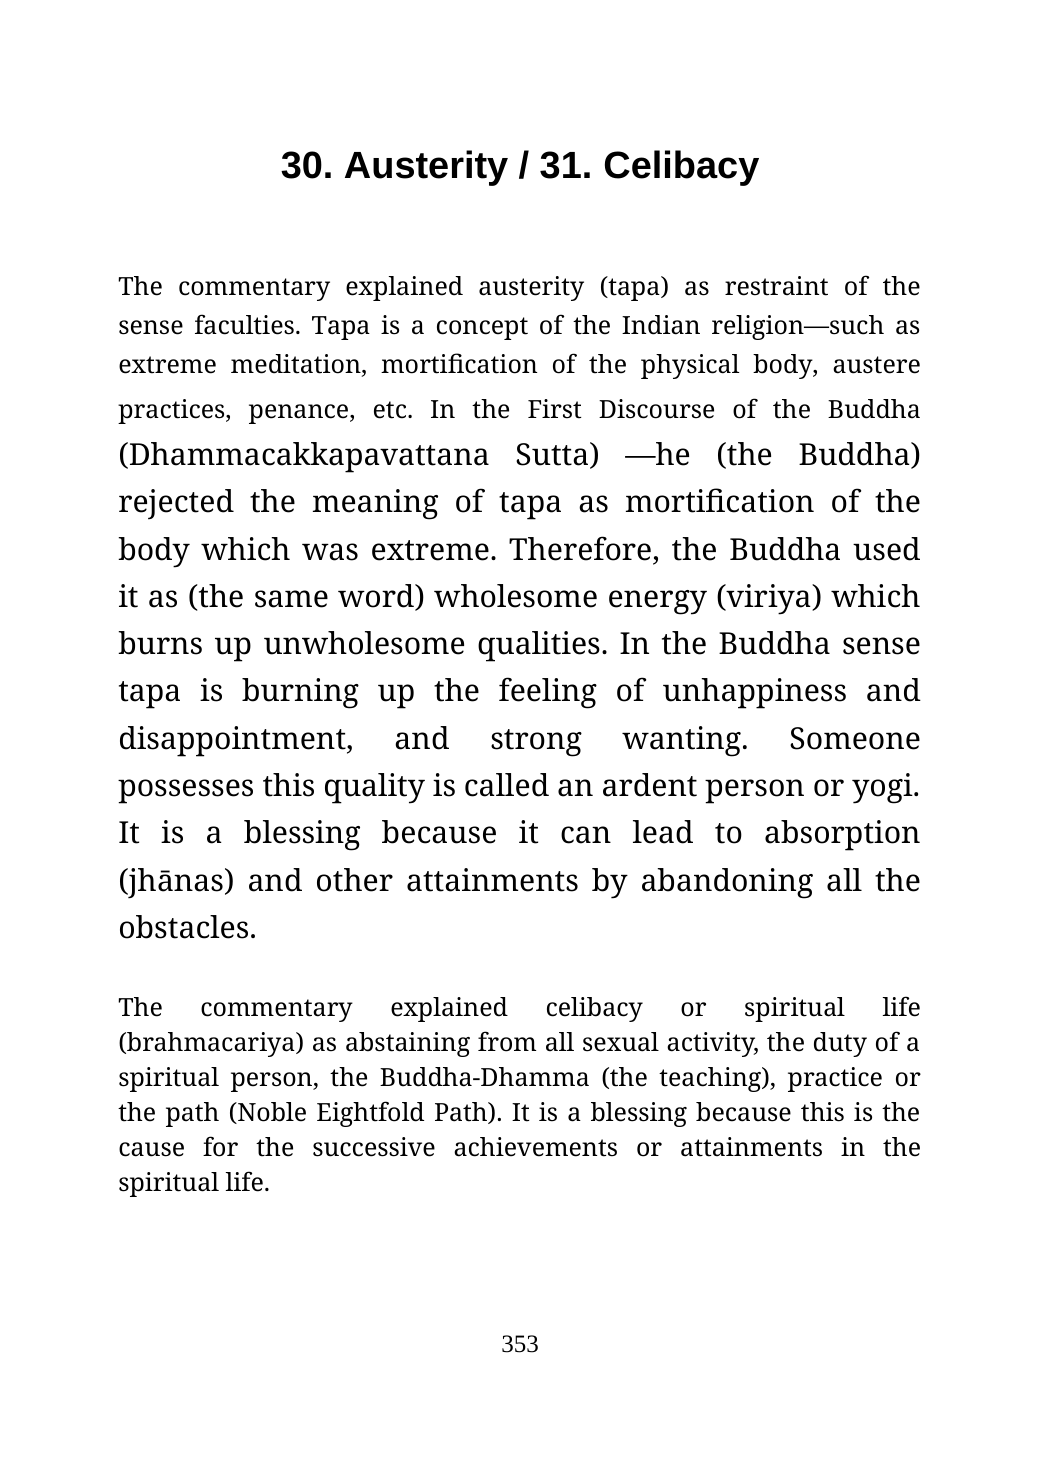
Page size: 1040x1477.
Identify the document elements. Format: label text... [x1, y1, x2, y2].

text The commentary explained austerity (tapa) as restraint of the sense faculties. Tapa is a concept of the Indian religion—such as extreme meditation, mortification of the physical body, austere practices, penance, etc. In the First Discourse of the Buddha (Dhammacakkapavattana Sutta) —he (the Buddha) rejected the meaning of tapa as mortification of the body which was extreme. Therefore, the Buddha used it as (the same word) wholesome energy (viriya) which burns up unwholesome qualities. In the Buddha sense tapa is burning up the feeling of unhappiness and disappointment, and strong wanting. Someone possesses this quality is called an ardent person or yogi. It is a blessing because it can lead to absorption (jhānas) and other attainments by abandoning all the obstacles. [118, 268, 922, 947]
subtitle 30. Austerity / 31. Celibacy [118, 143, 922, 187]
text The commentary explained celibacy or spiritual life (brahmacariya) as abstaining from all sexual activity, the duty of a spiritual person, the Buddha-Dhamma (the teaching), practice or the path (Noble Eightfold Path). It is a blessing because this is the cause for the successive achievements or attainments in the spiritual life. [118, 988, 922, 1198]
